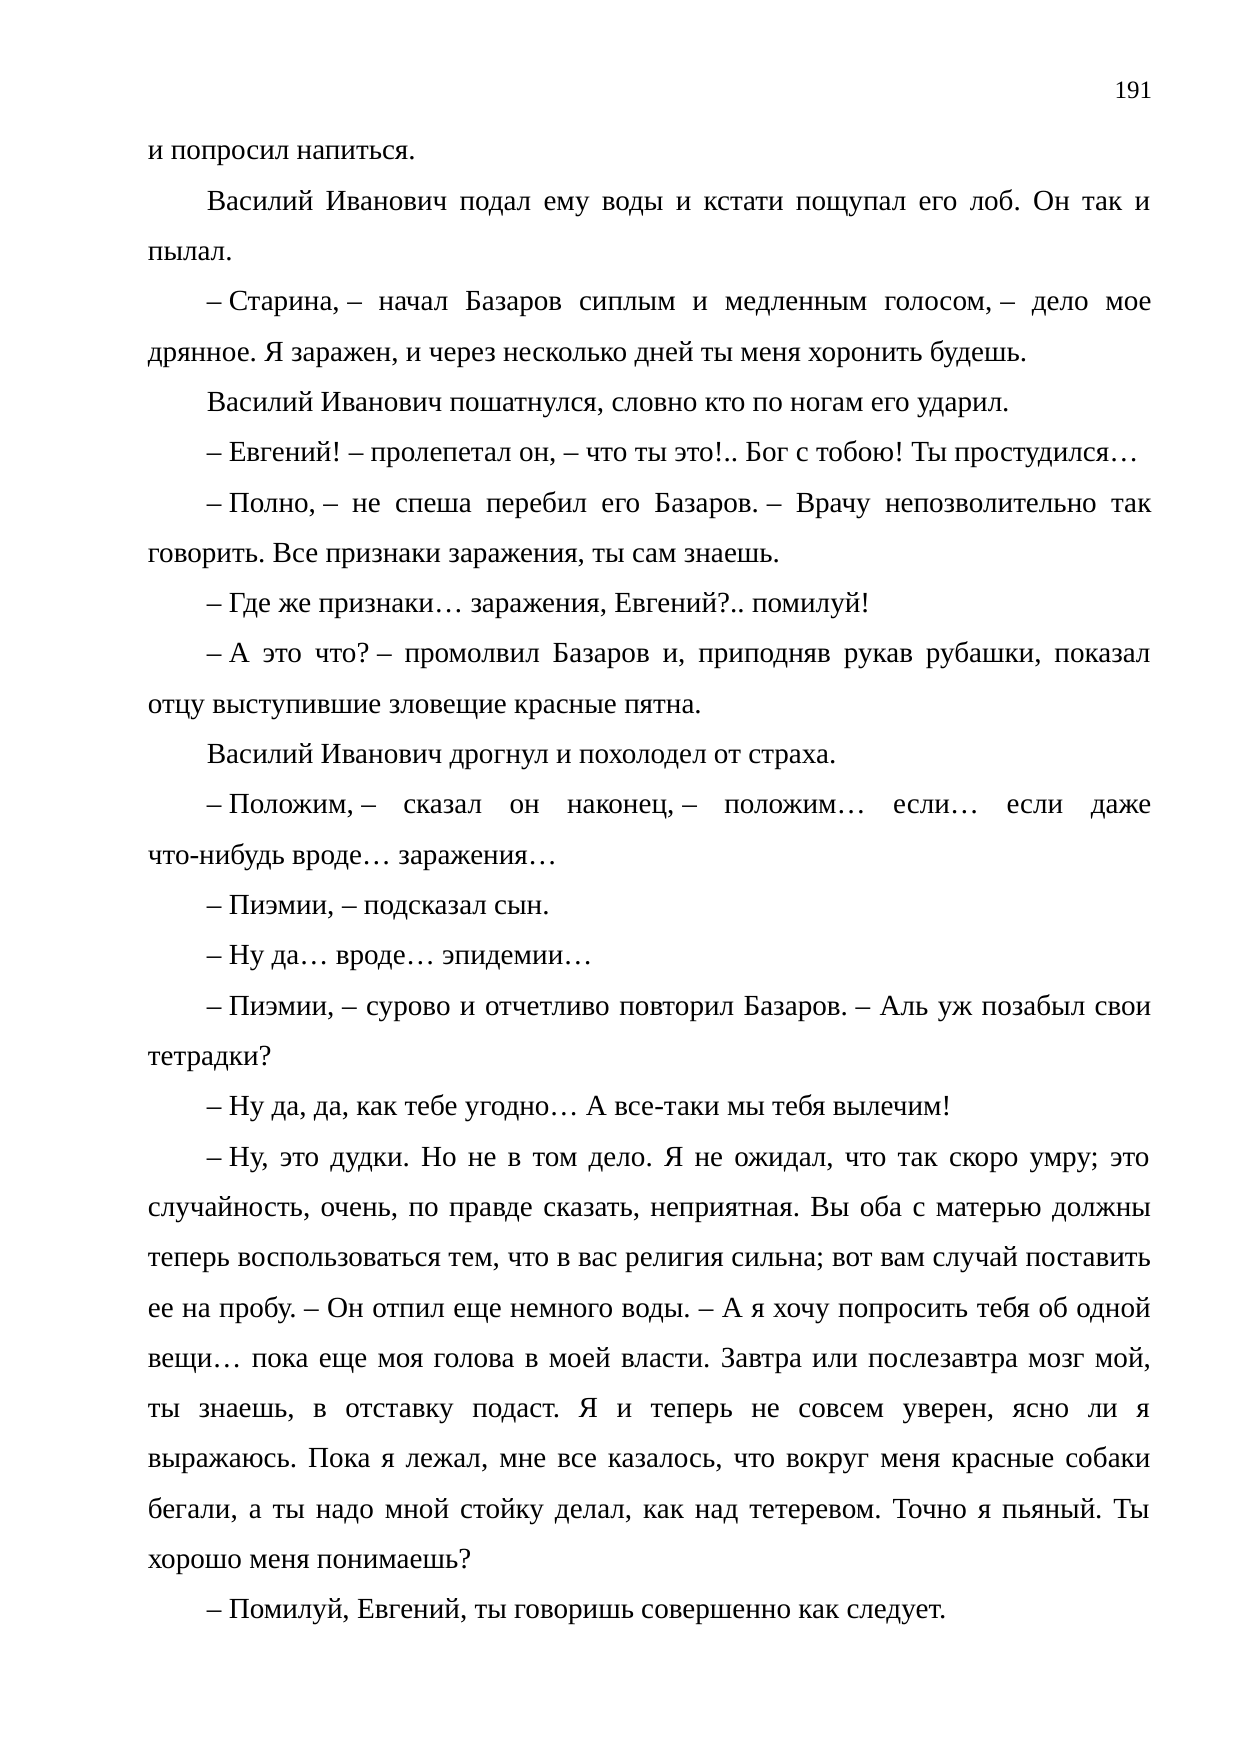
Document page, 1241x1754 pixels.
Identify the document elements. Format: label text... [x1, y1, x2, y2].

text – Пиэмии, – подсказал сын. [148, 887, 1152, 921]
text – Положим, – сказал он наконец, – положим… если… если даже что‑нибудь вроде… заражения… [148, 787, 1152, 870]
text и попросил напиться. [148, 132, 1152, 166]
text – Ну да, да, как тебе угодно… А все‑таки мы тебя вылечим! [148, 1088, 1152, 1122]
text – Пиэмии, – сурово и отчетливо повторил Базаров. – Аль уж позабыл свои тетрадки? [148, 988, 1152, 1072]
text – Старина, – начал Базаров сиплым и медленным голосом, – дело мое дрянное. Я заражен, и через несколько дней ты меня хоронить будешь. [148, 283, 1152, 367]
text – А это что? – промолвил Базаров и, приподняв рукав рубашки, показал отцу выступившие зловещие красные пятна. [148, 636, 1152, 719]
text – Полно, – не спеша перебил его Базаров. – Врачу непозволительно так говорить. Все признаки заражения, ты сам знаешь. [148, 485, 1152, 568]
text Василий Иванович пошатнулся, словно кто по ногам его ударил. [148, 384, 1152, 418]
text – Помилуй, Евгений, ты говоришь совершенно как следует. [148, 1592, 1152, 1625]
text Василий Иванович дрогнул и похолодел от страха. [148, 736, 1152, 770]
text – Евгений! – пролепетал он, – что ты это!.. Бог с тобою! Ты простудился… [148, 434, 1152, 468]
text – Ну да… вроде… эпидемии… [148, 937, 1152, 971]
text – Ну, это дудки. Но не в том дело. Я не ожидал, что так скоро умру; это случайность, очень, по правде сказать, неприятная. Вы оба с матерью должны теперь воспользоваться тем, что в вас религия сильна; вот вам случай поставить ее на пробу. – Он отпил еще немного воды. – А я хочу попросить тебя об одной вещи… пока еще моя голова в моей власти. Завтра или послезавтра мозг мой, ты знаешь, в отставку подаст. Я и теперь не совсем уверен, ясно ли я выражаюсь. Пока я лежал, мне все казалось, что вокруг меня красные собаки бегали, а ты надо мной стойку делал, как над тетеревом. Точно я пьяный. Ты хорошо меня понимаешь? [148, 1139, 1152, 1575]
text Василий Иванович подал ему воды и кстати пощупал его лоб. Он так и пылал. [148, 183, 1152, 267]
text – Где же признаки… заражения, Евгений?.. помилуй! [148, 585, 1152, 619]
